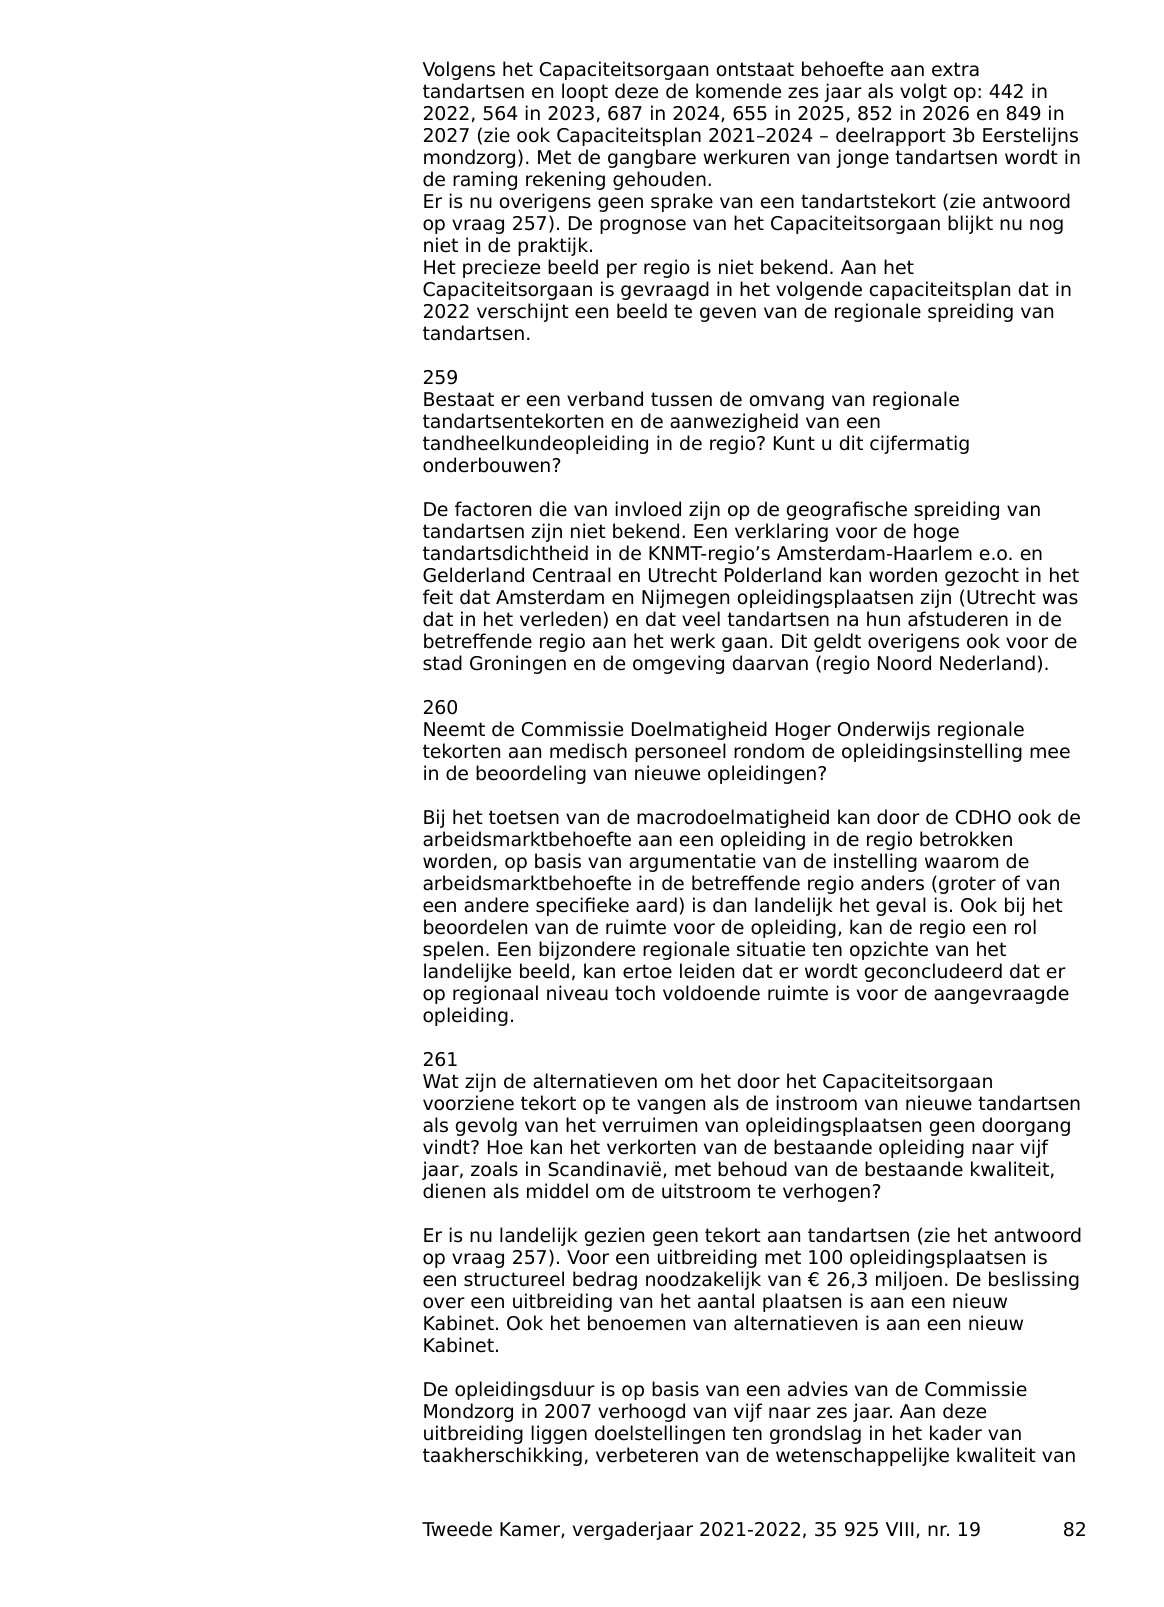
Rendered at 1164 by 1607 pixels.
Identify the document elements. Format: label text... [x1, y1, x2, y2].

text De opleidingsduur is op basis van een advies van de Commissie Mondzorg in 2007 verhoogd van vijf naar zes jaar. Aan deze uitbreiding liggen doelstellingen ten grondslag in het kader van taakherschikking, verbeteren van de wetenschappelijke kwaliteit van [422, 1379, 1087, 1467]
text 259 [422, 367, 1087, 389]
text 261 [422, 1049, 1087, 1071]
text De factoren die van invloed zijn op de geografische spreiding van tandartsen zijn niet bekend. Een verklaring voor de hoge tandartsdichtheid in de KNMT-regio’s Amsterdam-Haarlem e.o. en Gelderland Centraal en Utrecht Polderland kan worden gezocht in het feit dat Amsterdam en Nijmegen opleidingsplaatsen zijn (Utrecht was dat in het verleden) en dat veel tandartsen na hun afstuderen in de betreffende regio aan het werk gaan. Dit geldt overigens ook voor de stad Groningen en de omgeving daarvan (regio Noord Nederland). [422, 499, 1087, 675]
text Neemt de Commissie Doelmatigheid Hoger Onderwijs regionale tekorten aan medisch personeel rondom de opleidingsinstelling mee in de beoordeling van nieuwe opleidingen? [422, 719, 1087, 785]
text Bestaat er een verband tussen de omvang van regionale tandartsentekorten en de aanwezigheid van een tandheelkundeopleiding in de regio? Kunt u dit cijfermatig onderbouwen? [422, 389, 1087, 477]
text Wat zijn de alternatieven om het door het Capaciteitsorgaan voorziene tekort op te vangen als de instroom van nieuwe tandartsen als gevolg van het verruimen van opleidingsplaatsen geen doorgang vindt? Hoe kan het verkorten van de bestaande opleiding naar vijf jaar, zoals in Scandinavië, met behoud van de bestaande kwaliteit, dienen als middel om de uitstroom te verhogen? [422, 1071, 1087, 1203]
text Volgens het Capaciteitsorgaan ontstaat behoefte aan extra tandartsen en loopt deze de komende zes jaar als volgt op: 442 in 2022, 564 in 2023, 687 in 2024, 655 in 2025, 852 in 2026 en 849 in 2027 (zie ook Capaciteitsplan 2021–2024 – deelrapport 3b Eerstelijns mondzorg). Met de gangbare werkuren van jonge tandartsen wordt in de raming rekening gehouden. [422, 59, 1087, 191]
text Het precieze beeld per regio is niet bekend. Aan het Capaciteitsorgaan is gevraagd in het volgende capaciteitsplan dat in 2022 verschijnt een beeld te geven van de regionale spreiding van tandartsen. [422, 257, 1087, 345]
text Er is nu landelijk gezien geen tekort aan tandartsen (zie het antwoord op vraag 257). Voor een uitbreiding met 100 opleidingsplaatsen is een structureel bedrag noodzakelijk van € 26,3 miljoen. De beslissing over een uitbreiding van het aantal plaatsen is aan een nieuw Kabinet. Ook het benoemen van alternatieven is aan een nieuw Kabinet. [422, 1225, 1087, 1357]
text Bij het toetsen van de macrodoelmatigheid kan door de CDHO ook de arbeidsmarktbehoefte aan een opleiding in de regio betrokken worden, op basis van argumentatie van de instelling waarom de arbeidsmarktbehoefte in de betreffende regio anders (groter of van een andere specifieke aard) is dan landelijk het geval is. Ook bij het beoordelen van de ruimte voor de opleiding, kan de regio een rol spelen. Een bijzondere regionale situatie ten opzichte van het landelijke beeld, kan ertoe leiden dat er wordt geconcludeerd dat er op regionaal niveau toch voldoende ruimte is voor de aangevraagde opleiding. [422, 807, 1087, 1027]
text Er is nu overigens geen sprake van een tandartstekort (zie antwoord op vraag 257). De prognose van het Capaciteitsorgaan blijkt nu nog niet in de praktijk. [422, 191, 1087, 257]
text 260 [422, 697, 1087, 719]
